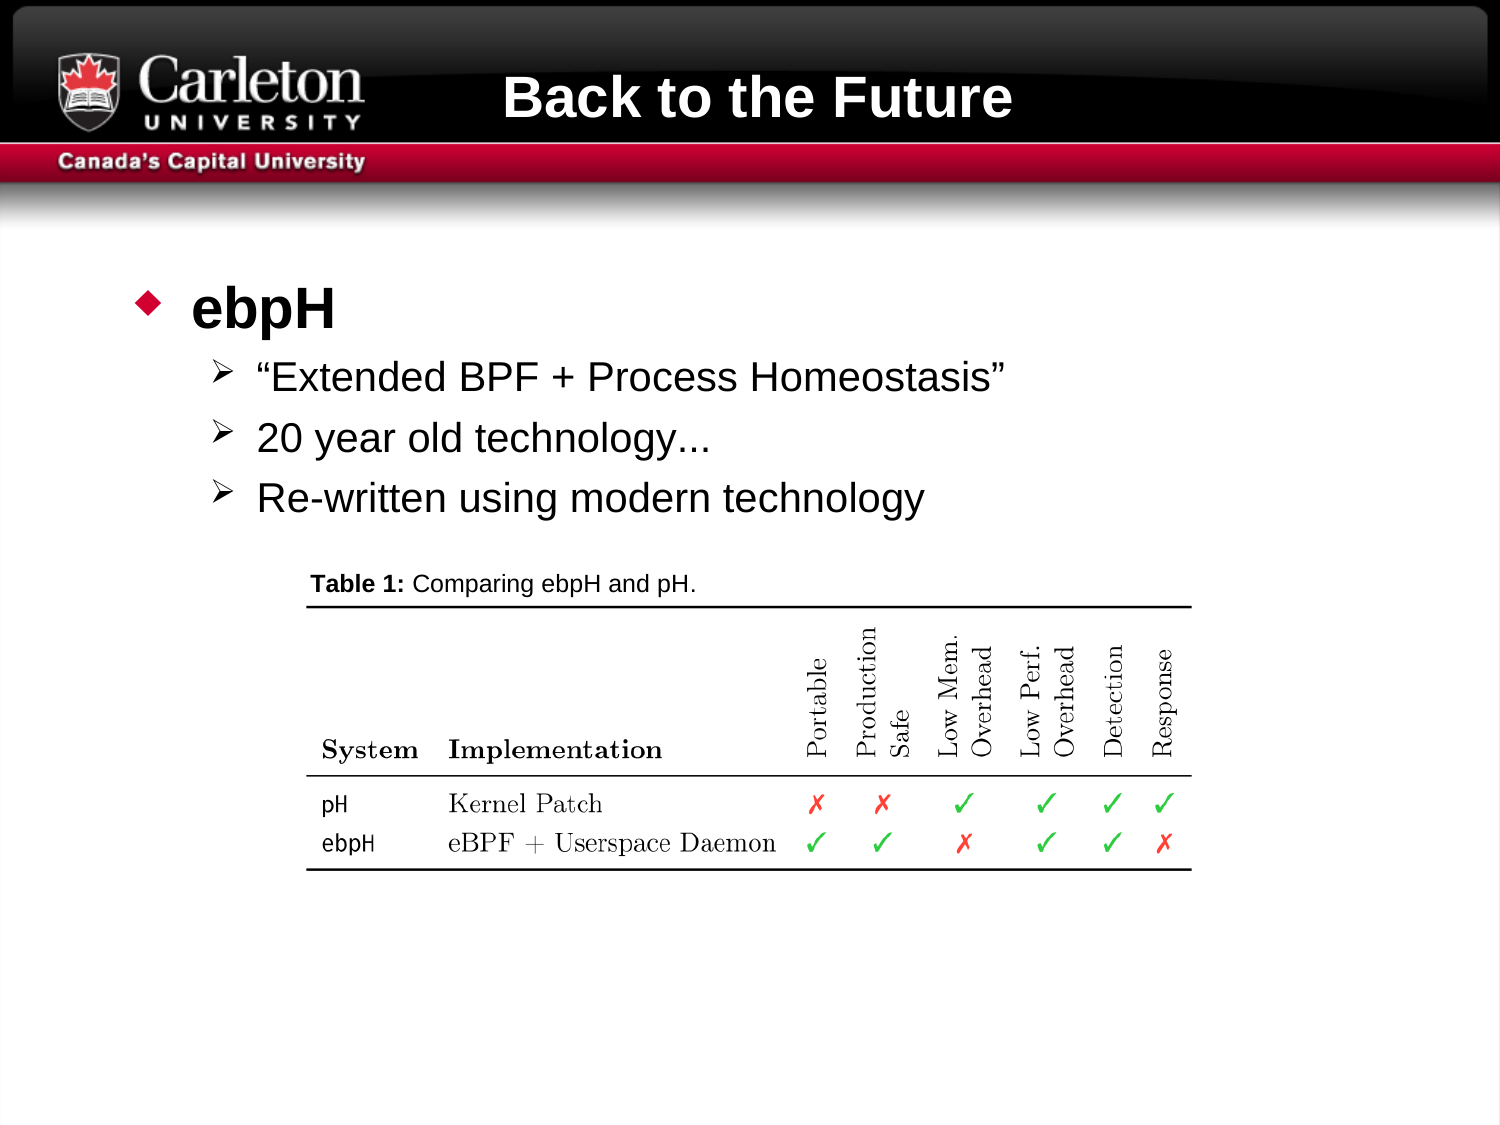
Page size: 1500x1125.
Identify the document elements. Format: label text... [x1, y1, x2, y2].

picture [0, 0, 1500, 1125]
text_box Table 1: Comparing ebpH and pH. [295, 560, 866, 636]
title Back to the Future [487, 37, 1438, 150]
list ebpH “Extended BPF + Process Homeostasis” 20 year old technology... Re-written using modern technology [120, 262, 1388, 561]
